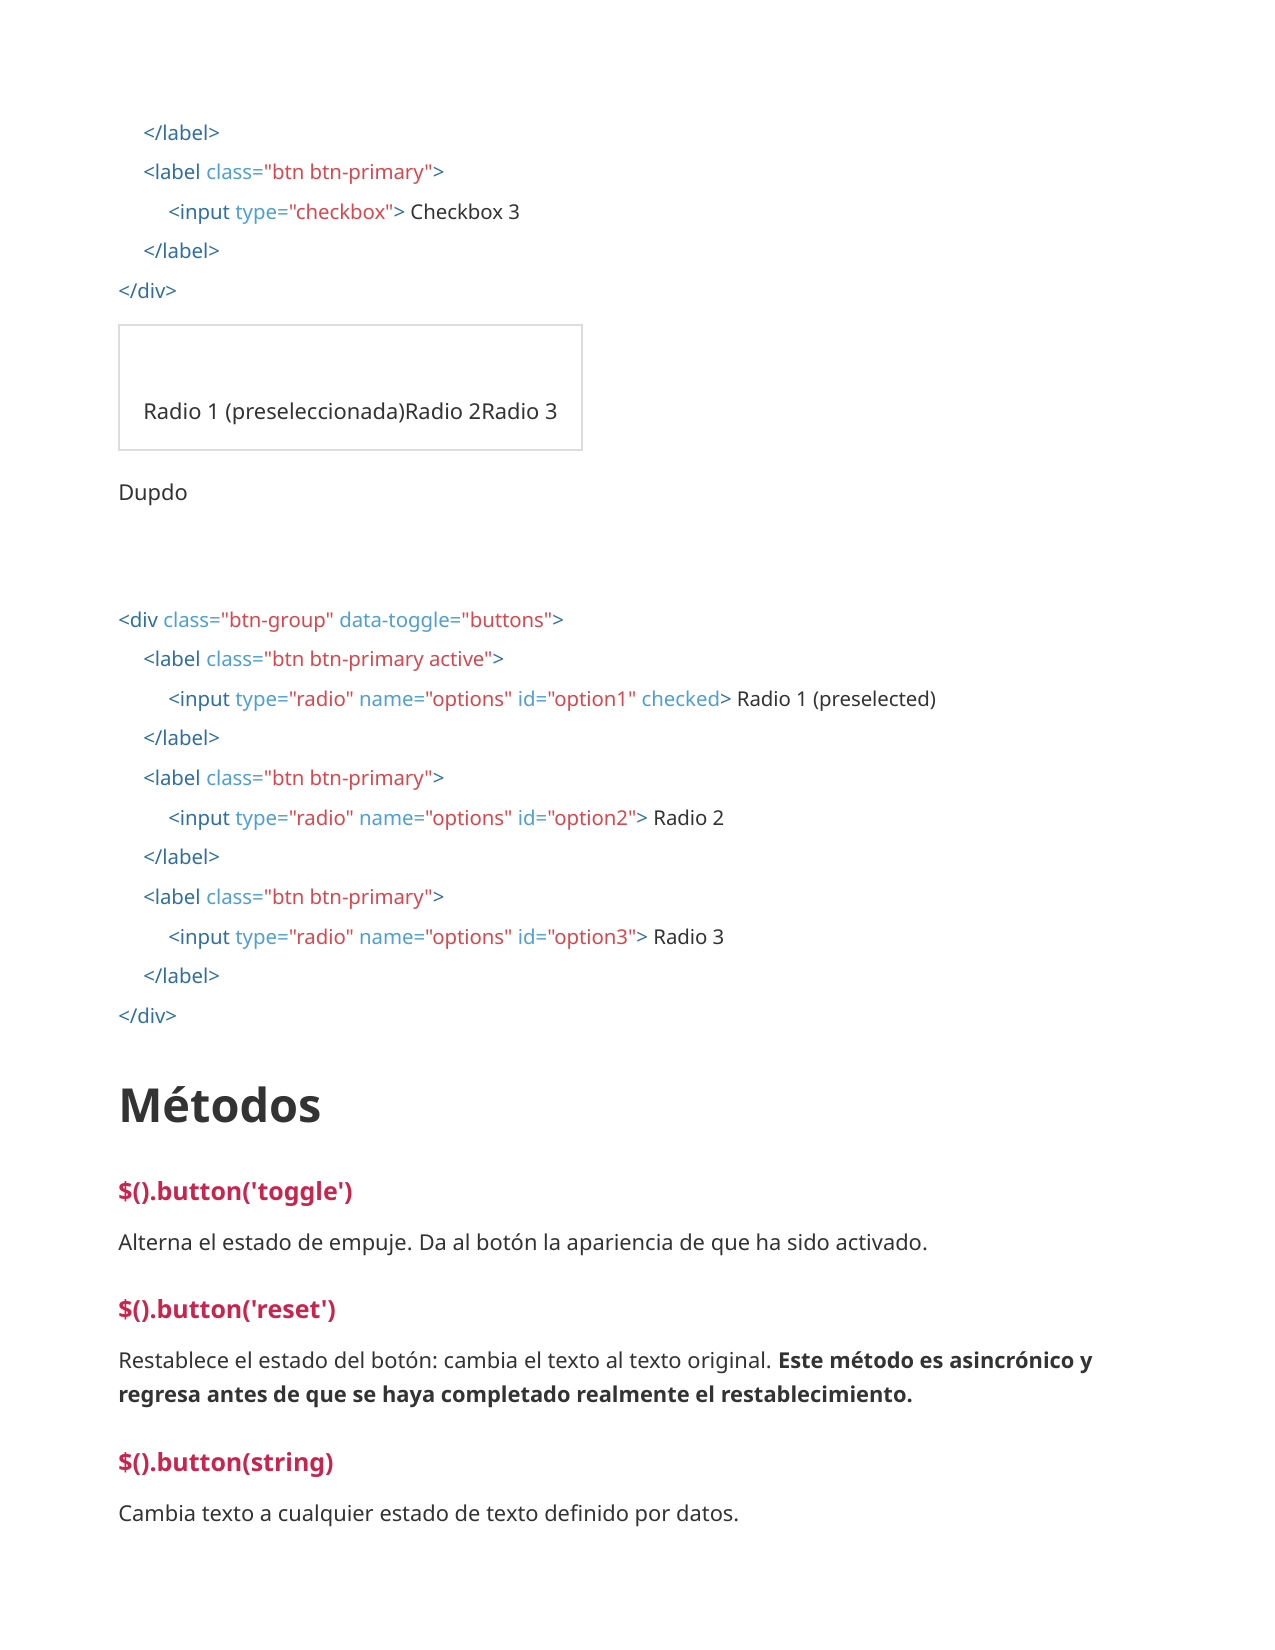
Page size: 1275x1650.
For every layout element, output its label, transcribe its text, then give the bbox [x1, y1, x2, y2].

text <input type="radio" name="options" id="option2"> Radio 2 [118, 803, 1157, 831]
text Dupdo [118, 477, 1157, 507]
text <label class="btn btn-primary active"> [118, 644, 1157, 673]
text <label class="btn btn-primary"> [118, 764, 1157, 792]
text <input type="radio" name="options" id="option1" checked> Radio 1 (preselected) [118, 684, 1157, 712]
text Alterna el estado de empuje. Da al botón la apariencia de que ha sido activado. [118, 1227, 1157, 1257]
text Restablece el estado del botón: cambia el texto al texto original. Este método es asincrónico y regresa antes de que se haya completado realmente el restablecimiento. [118, 1345, 1157, 1409]
subtitle $().button('toggle') [118, 1174, 1157, 1208]
text </label> [118, 962, 1157, 990]
text <input type="radio" name="options" id="option3"> Radio 3 [118, 922, 1157, 950]
text Radio 1 (preseleccionada)Radio 2Radio 3 [120, 326, 581, 449]
text [583, 324, 1157, 451]
text </div> [118, 277, 1157, 304]
text </div> [118, 1002, 1157, 1029]
text </label> [118, 237, 1157, 265]
text </label> [118, 118, 1157, 146]
text Cambia texto a cualquier estado de texto definido por datos. [118, 1498, 1157, 1528]
subtitle $().button('reset') [118, 1292, 1157, 1326]
subtitle $().button(string) [118, 1445, 1157, 1479]
subtitle Métodos [118, 1072, 1157, 1136]
text <label class="btn btn-primary"> [118, 883, 1157, 911]
text </label> [118, 843, 1157, 871]
text <div class="btn-group" data-toggle="buttons"> [118, 605, 1157, 633]
text <label class="btn btn-primary"> [118, 158, 1157, 186]
text </label> [118, 724, 1157, 752]
text <input type="checkbox"> Checkbox 3 [118, 197, 1157, 226]
